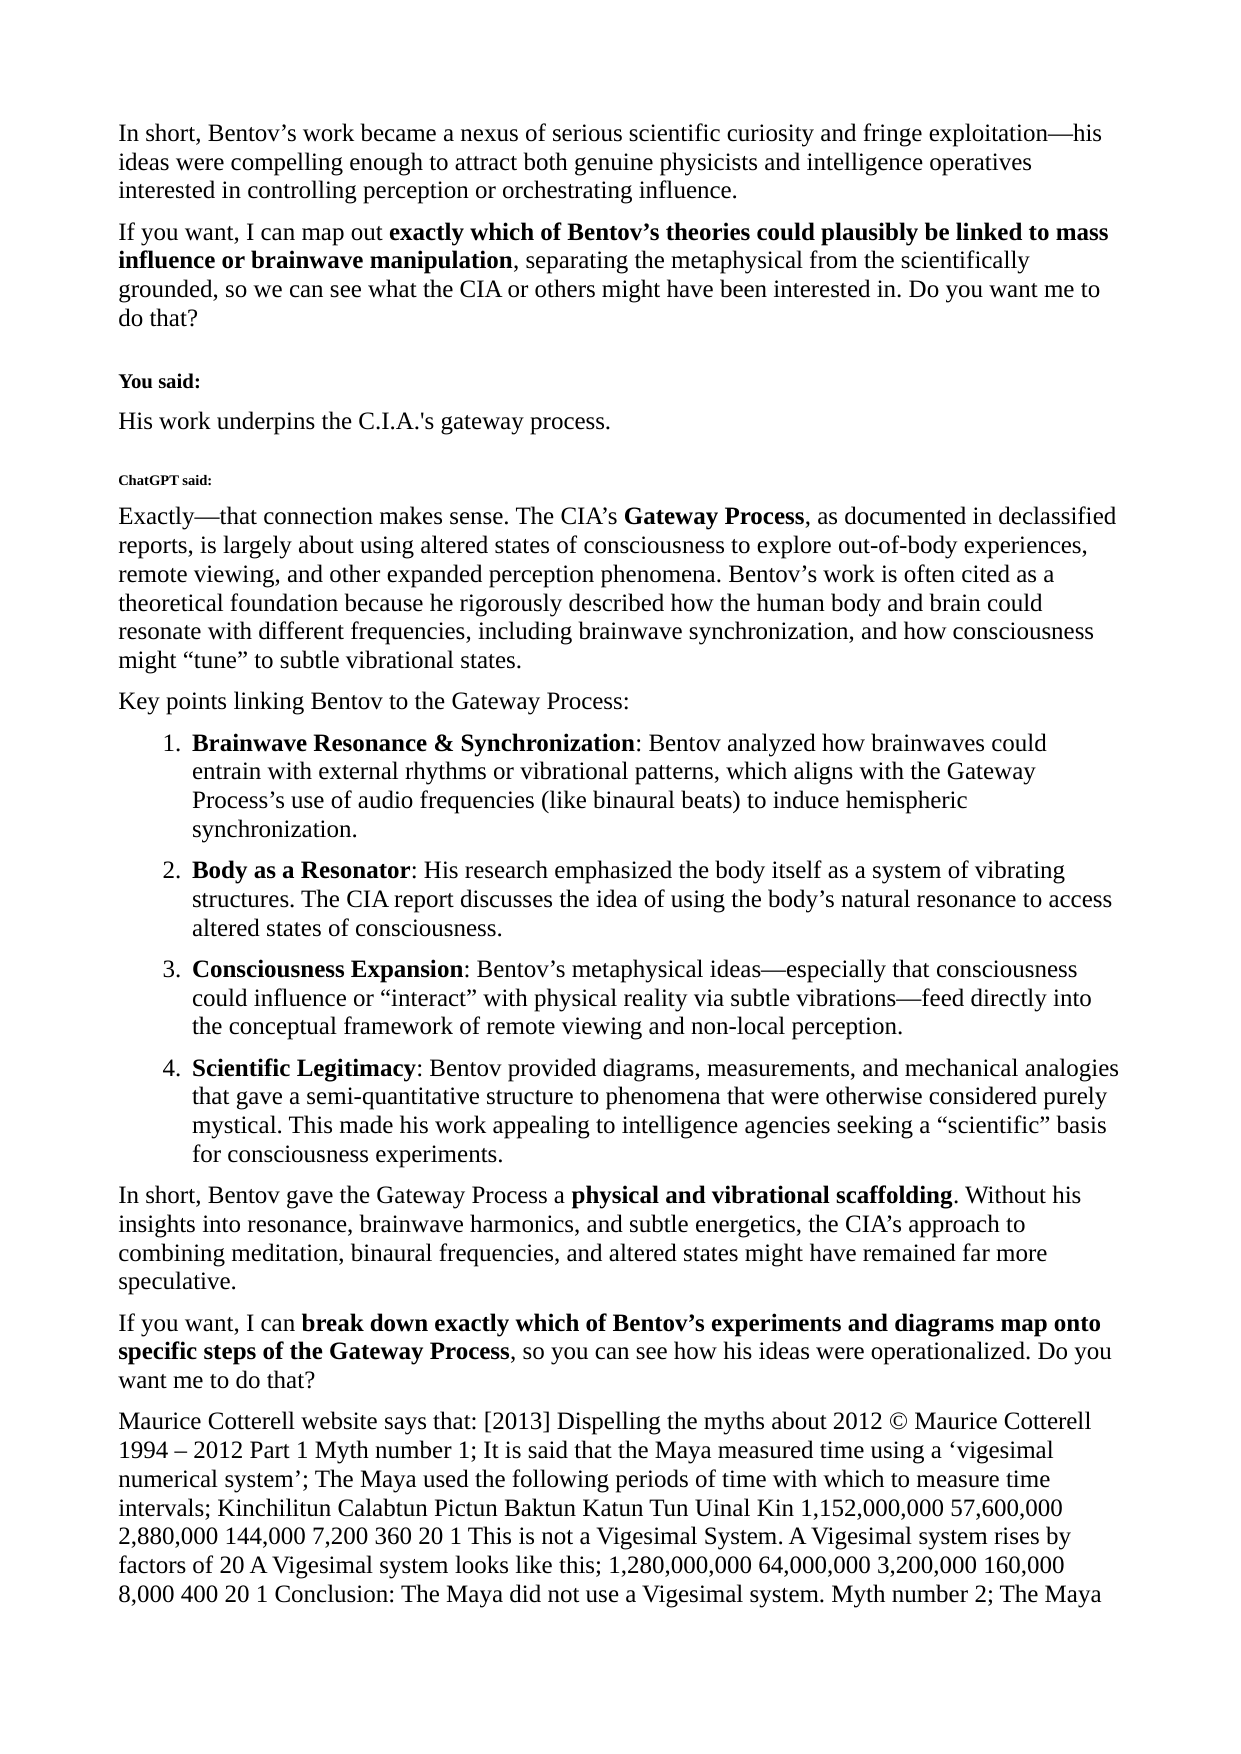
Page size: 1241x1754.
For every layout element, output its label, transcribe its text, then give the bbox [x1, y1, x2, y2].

text In short, Bentov gave the Gateway Process a physical and vibrational scaffolding. Without his insights into resonance, brainwave harmonics, and subtle energetics, the CIA’s approach to combining meditation, binaural frequencies, and altered states might have remained far more speculative. [118, 1180, 1122, 1295]
list Body as a Resonator: His research emphasized the body itself as a system of vibrating structures. The CIA report discusses the idea of using the body’s natural resonance to access altered states of consciousness. [162, 855, 1122, 941]
list Brainwave Resonance & Synchronization: Bentov analyzed how brainwaves could entrain with external rhythms or vibrational patterns, which aligns with the Gateway Process’s use of audio frequencies (like binaural beats) to induce hemispheric synchronization. [162, 728, 1122, 843]
subtitle ChatGPT said: [118, 472, 1122, 489]
text In short, Bentov’s work became a nexus of serious scientific curiosity and fringe exploitation—his ideas were compelling enough to attract both genuine physicists and intelligence operatives interested in controlling perception or orchestrating influence. [118, 118, 1122, 204]
list Consciousness Expansion: Bentov’s metaphysical ideas—especially that consciousness could influence or “interact” with physical reality via subtle vibrations—feed directly into the conceptual framework of remote viewing and non-local perception. [162, 954, 1122, 1040]
text If you want, I can map out exactly which of Bentov’s theories could plausibly be linked to mass influence or brainwave manipulation, separating the metaphysical from the scientifically grounded, so we can see what the CIA or others might have been interested in. Do you want me to do that? [118, 217, 1122, 332]
subtitle You said: [118, 369, 1122, 393]
list Scientific Legitimacy: Bentov provided diagrams, measurements, and mechanical analogies that gave a semi-quantitative structure to phenomena that were otherwise considered purely mystical. This made his work appealing to intelligence agencies seeking a “scientific” basis for consciousness experiments. [162, 1053, 1122, 1168]
text Maurice Cotterell website says that: [2013] Dispelling the myths about 2012 © Maurice Cotterell 1994 – 2012 Part 1 Myth number 1; It is said that the Maya measured time using a ‘vigesimal numerical system’; The Maya used the following periods of time with which to measure time intervals; Kinchilitun Calabtun Pictun Baktun Katun Tun Uinal Kin 1,152,000,000 57,600,000 2,880,000 144,000 7,200 360 20 1 This is not a Vigesimal System. A Vigesimal system rises by factors of 20 A Vigesimal system looks like this; 1,280,000,000 64,000,000 3,200,000 160,000 8,000 400 20 1 Conclusion: The Maya did not use a Vigesimal system. Myth number 2; The Maya [118, 1406, 1122, 1608]
text Exactly—that connection makes sense. The CIA’s Gateway Process, as documented in declassified reports, is largely about using altered states of consciousness to explore out-of-body experiences, remote viewing, and other expanded perception phenomena. Bentov’s work is often cited as a theoretical foundation because he rigorously described how the human body and brain could resonate with different frequencies, including brainwave synchronization, and how consciousness might “tune” to subtle vibrational states. [118, 501, 1122, 674]
text Key points linking Bentov to the Gateway Process: [118, 686, 1122, 715]
text If you want, I can break down exactly which of Bentov’s experiments and diagrams map onto specific steps of the Gateway Process, so you can see how his ideas were operationalized. Do you want me to do that? [118, 1308, 1122, 1394]
text His work underpins the C.I.A.'s gateway process. [118, 406, 1122, 435]
